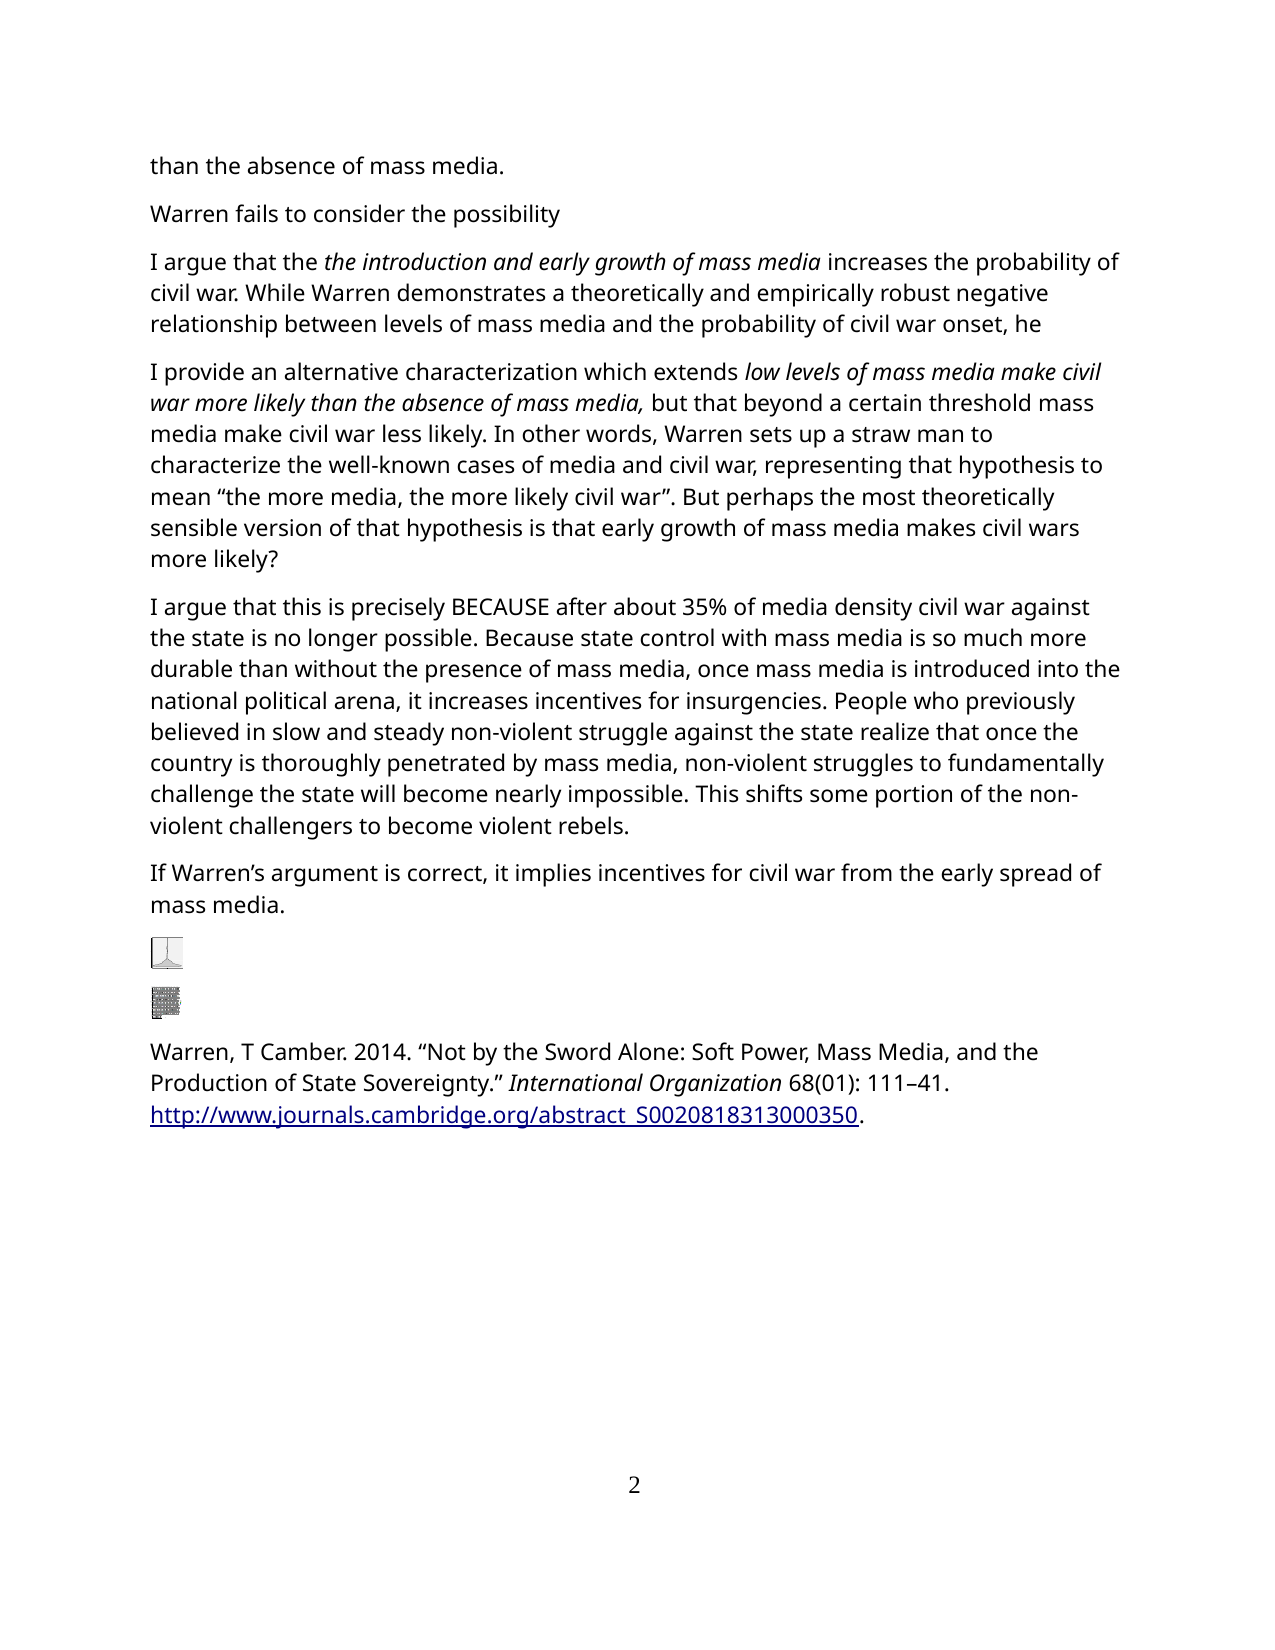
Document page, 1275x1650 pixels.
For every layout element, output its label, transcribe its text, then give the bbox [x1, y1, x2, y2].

text I provide an alternative characterization which extends low levels of mass media make civil war more likely than the absence of mass media, but that beyond a certain threshold mass media make civil war less likely. In other words, Warren sets up a straw man to characterize the well-known cases of media and civil war, representing that hypothesis to mean “the more media, the more likely civil war”. But perhaps the most theoretically sensible version of that hypothesis is that early growth of mass media makes civil wars more likely? [150, 356, 1125, 574]
text Warren, T Camber. 2014. “Not by the Sword Alone: Soft Power, Mass Media, and the Production of State Sovereignty.” International Organization 68(01): 111–41. http://www.journals.cambridge.org/abstract_S0020818313000350. [150, 1036, 1125, 1130]
text than the absence of mass media. [150, 150, 1125, 181]
text Warren fails to consider the possibility [150, 198, 1125, 229]
text I argue that the the introduction and early growth of mass media increases the probability of civil war. While Warren demonstrates a theoretically and empirically robust negative relationship between levels of mass media and the probability of civil war onset, he [150, 245, 1125, 339]
text If Warren’s argument is correct, it implies incentives for civil war from the early spread of mass media. [150, 857, 1125, 920]
text I argue that this is precisely BECAUSE after about 35% of media density civil war against the state is no longer possible. Because state control with mass media is so much more durable than without the presence of mass media, once mass media is introduced into the national political arena, it increases incentives for insurgencies. People who previously believed in slow and steady non-violent struggle against the state realize that once the country is thoroughly penetrated by mass media, non-violent struggles to fundamentally challenge the state will become nearly impossible. This shifts some portion of the non-violent challengers to become violent rebels. [150, 591, 1125, 841]
